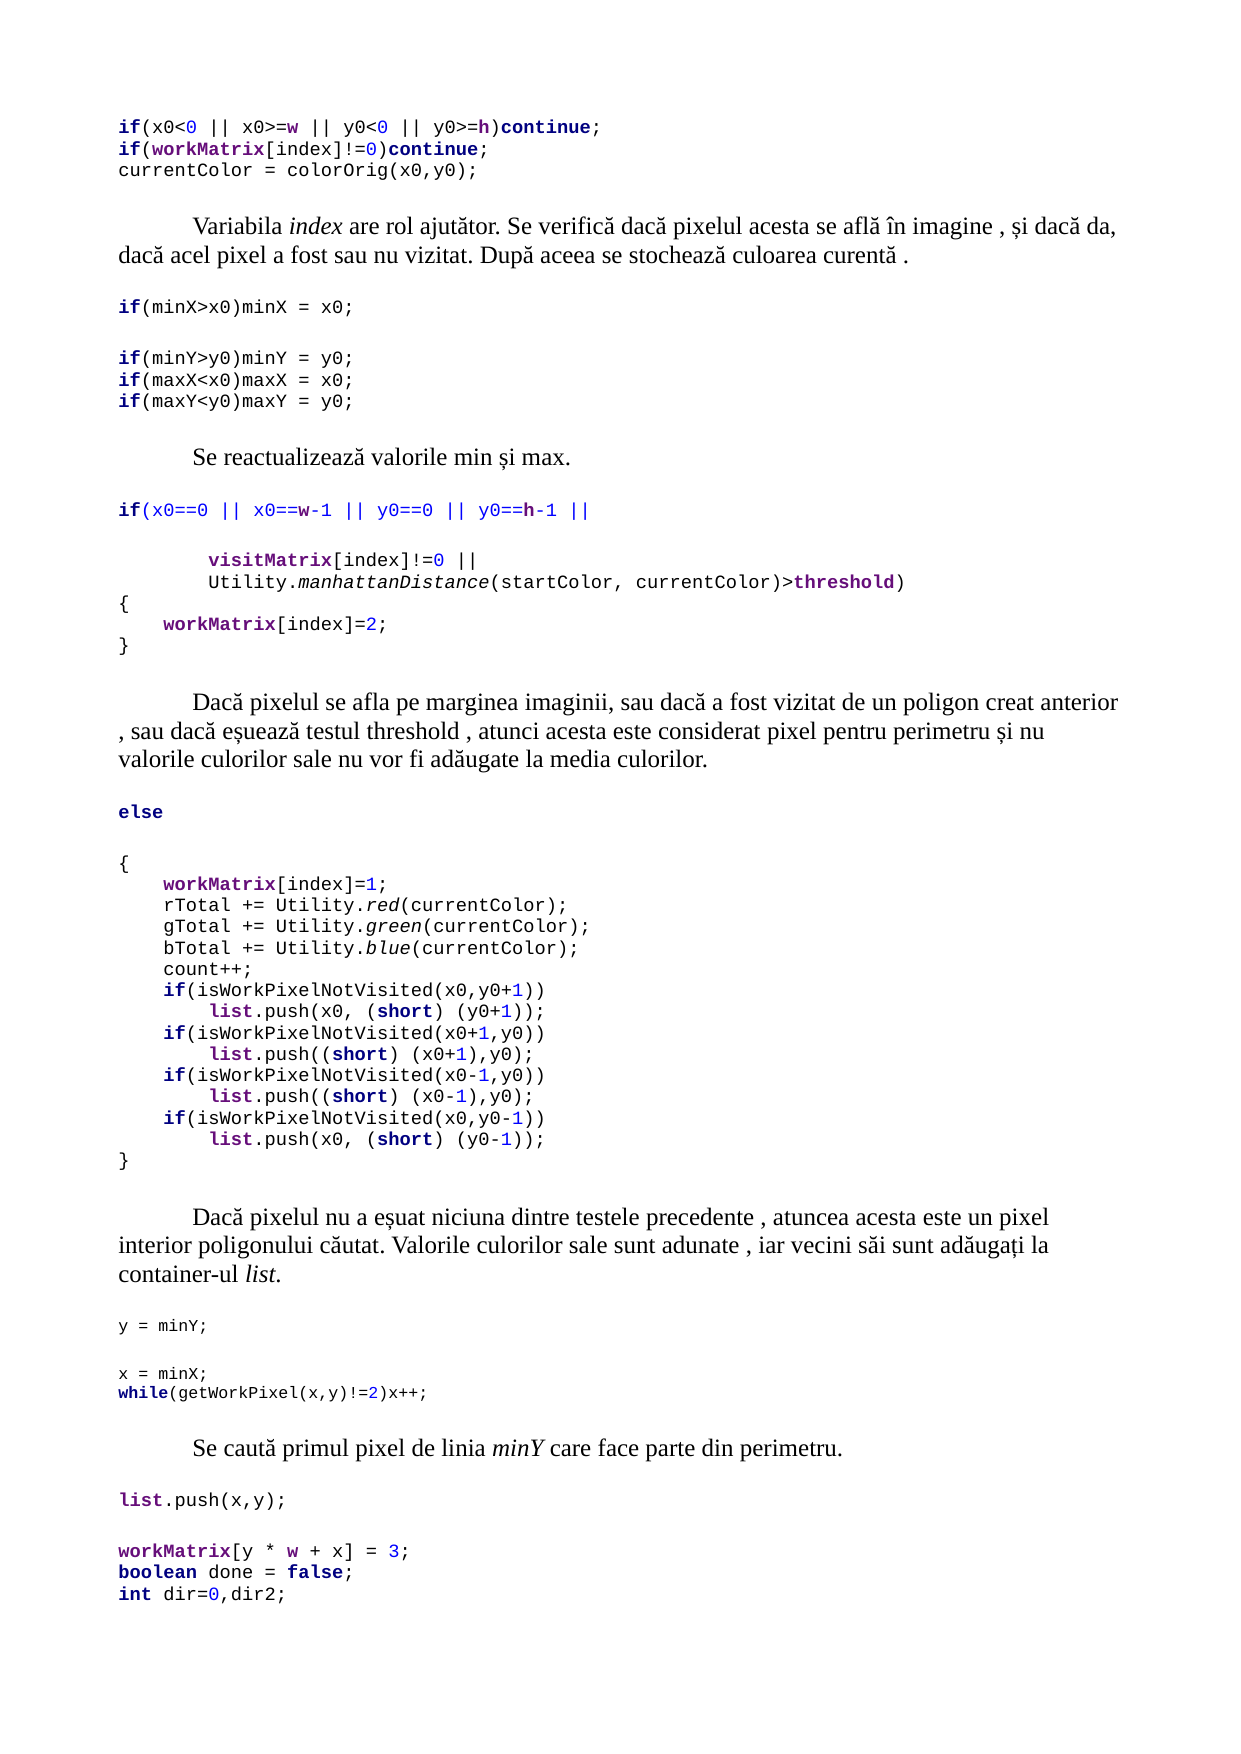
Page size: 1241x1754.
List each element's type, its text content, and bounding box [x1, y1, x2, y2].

text currentColor = colorOrig(x0,y0); [118, 161, 1122, 182]
text if(x0<0 || x0>=w || y0<0 || y0>=h)continue; [118, 118, 1122, 139]
text bTotal += Utility.blue(currentColor); [118, 938, 1122, 960]
text Dacă pixelul nu a eșuat niciuna dintre testele precedente , atuncea acesta este un pixel interior poligonului căutat. Valorile culorilor sale sunt adunate , iar vecini săi sunt adăugați la container-ul list. [118, 1202, 1122, 1288]
text } [118, 636, 1122, 657]
text if(maxX<x0)maxX = x0; [118, 370, 1122, 392]
text if(maxY<y0)maxY = y0; [118, 392, 1122, 413]
text workMatrix[index]=2; [118, 615, 1122, 636]
text else [118, 803, 1122, 824]
text if(minX>x0)minX = x0; [118, 298, 1122, 319]
text visitMatrix[index]!=0 || [118, 551, 1122, 572]
text x = minX; [118, 1366, 1122, 1384]
text { [118, 594, 1122, 615]
text count++; [118, 960, 1122, 981]
text list.push(x,y); [118, 1491, 1122, 1512]
text if(isWorkPixelNotVisited(x0,y0+1)) [118, 981, 1122, 1002]
text if(isWorkPixelNotVisited(x0,y0-1)) [118, 1108, 1122, 1130]
text while(getWorkPixel(x,y)!=2)x++; [118, 1384, 1122, 1403]
text int dir=0,dir2; [118, 1584, 1122, 1606]
text list.push(x0, (short) (y0-1)); [118, 1130, 1122, 1151]
text Se caută primul pixel de linia minY care face parte din perimetru. [118, 1433, 1122, 1462]
text list.push(x0, (short) (y0+1)); [118, 1002, 1122, 1023]
text if(minY>y0)minY = y0; [118, 349, 1122, 370]
text { [118, 853, 1122, 875]
text Dacă pixelul se afla pe marginea imaginii, sau dacă a fost vizitat de un poligon creat anterior , sau dacă eșuează testul threshold , atunci acesta este considerat pixel pentru perimetru și nu valorile culorilor sale nu vor fi adăugate la media culorilor. [118, 687, 1122, 773]
text list.push((short) (x0+1),y0); [118, 1045, 1122, 1066]
text workMatrix[index]=1; [118, 875, 1122, 896]
text workMatrix[y * w + x] = 3; [118, 1542, 1122, 1563]
text list.push((short) (x0-1),y0); [118, 1087, 1122, 1108]
text rTotal += Utility.red(currentColor); [118, 896, 1122, 917]
text } [118, 1151, 1122, 1172]
text if(x0==0 || x0==w-1 || y0==0 || y0==h-1 || [118, 501, 1122, 522]
text Se reactualizează valorile min și max. [118, 442, 1122, 471]
text Utility.manhattanDistance(startColor, currentColor)>threshold) [118, 572, 1122, 594]
text if(isWorkPixelNotVisited(x0+1,y0)) [118, 1023, 1122, 1045]
text y = minY; [118, 1317, 1122, 1336]
text Variabila index are rol ajutător. Se verifică dacă pixelul acesta se află în imagine , și dacă da, dacă acel pixel a fost sau nu vizitat. După aceea se stochează culoarea curentă . [118, 211, 1122, 269]
text gTotal += Utility.green(currentColor); [118, 917, 1122, 938]
text boolean done = false; [118, 1563, 1122, 1584]
text if(workMatrix[index]!=0)continue; [118, 139, 1122, 161]
text if(isWorkPixelNotVisited(x0-1,y0)) [118, 1066, 1122, 1087]
